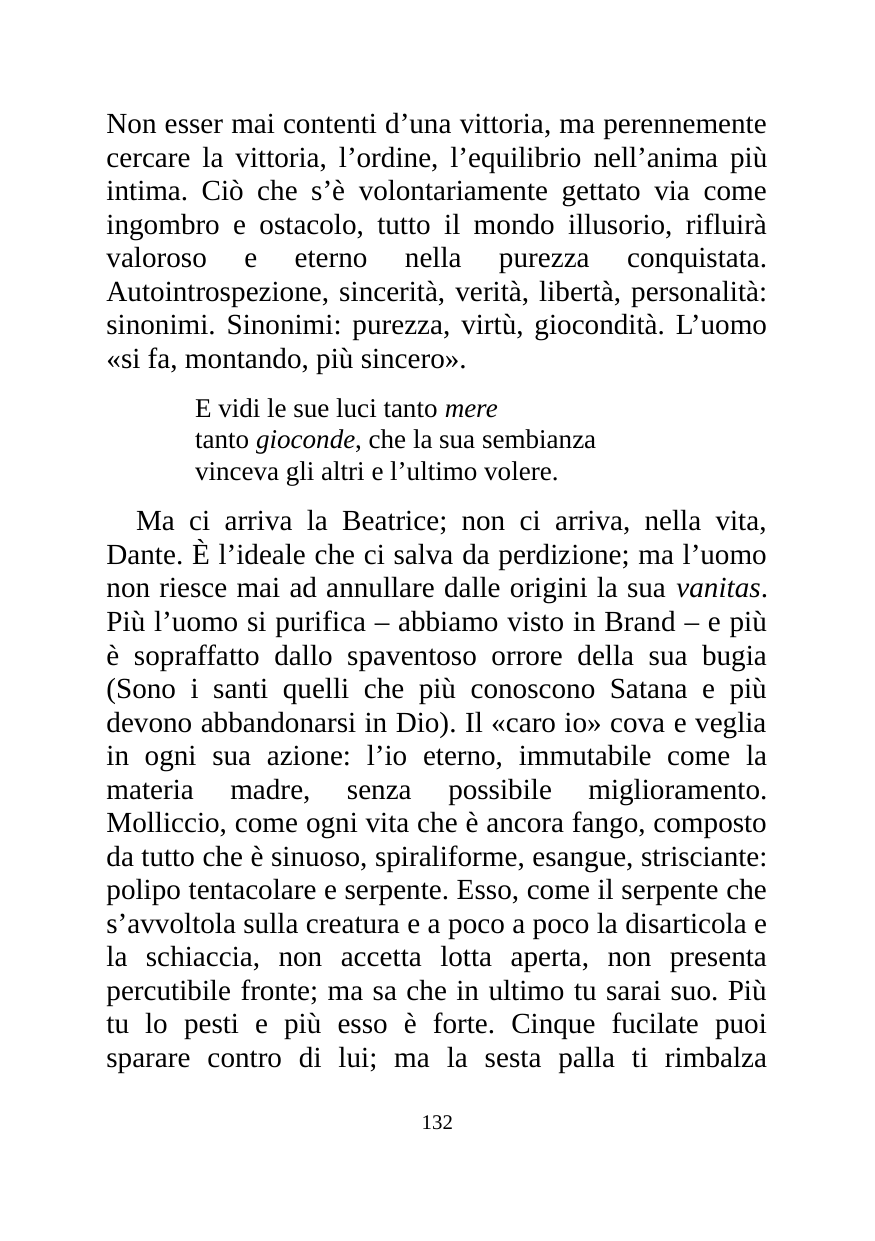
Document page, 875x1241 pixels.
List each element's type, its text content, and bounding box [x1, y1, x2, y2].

text Ma ci arriva la Beatrice; non ci arriva, nella vita, Dante. È l’ideale che ci salva da perdizione; ma l’uomo non riesce mai ad annullare dalle origini la sua vanitas. Più l’uomo si purifica – abbiamo visto in Brand – e più è sopraffatto dallo spaventoso orrore della sua bugia (Sono i santi quelli che più conoscono Satana e più devono abbandonarsi in Dio). Il «caro io» cova e veglia in ogni sua azione: l’io eterno, immutabile come la materia madre, senza possibile miglioramento. Molliccio, come ogni vita che è ancora fango, composto da tutto che è sinuoso, spiraliforme, esangue, strisciante: polipo tentacolare e serpente. Esso, come il serpente che s’avvoltola sulla creatura e a poco a poco la disarticola e la schiaccia, non accetta lotta aperta, non presenta percutibile fronte; ma sa che in ultimo tu sarai suo. Più tu lo pesti e più esso è forte. Cinque fucilate puoi sparare contro di lui; ma la sesta palla ti rimbalza [106, 503, 768, 1074]
text Non esser mai contenti d’una vittoria, ma perennemente cercare la vittoria, l’ordine, l’equilibrio nell’anima più intima. Ciò che s’è volontariamente gettato via come ingombro e ostacolo, tutto il mondo illusorio, rifluirà valoroso e eterno nella purezza conquistata. Autointrospezione, sincerità, verità, libertà, personalità: sinonimi. Sinonimi: purezza, virtù, giocondità. L’uomo «si fa, montando, più sincero». [106, 106, 768, 374]
text E vidi le sue luci tanto mere tanto gioconde, che la sua sembianza vinceva gli altri e l’ultimo volere. [195, 392, 768, 486]
